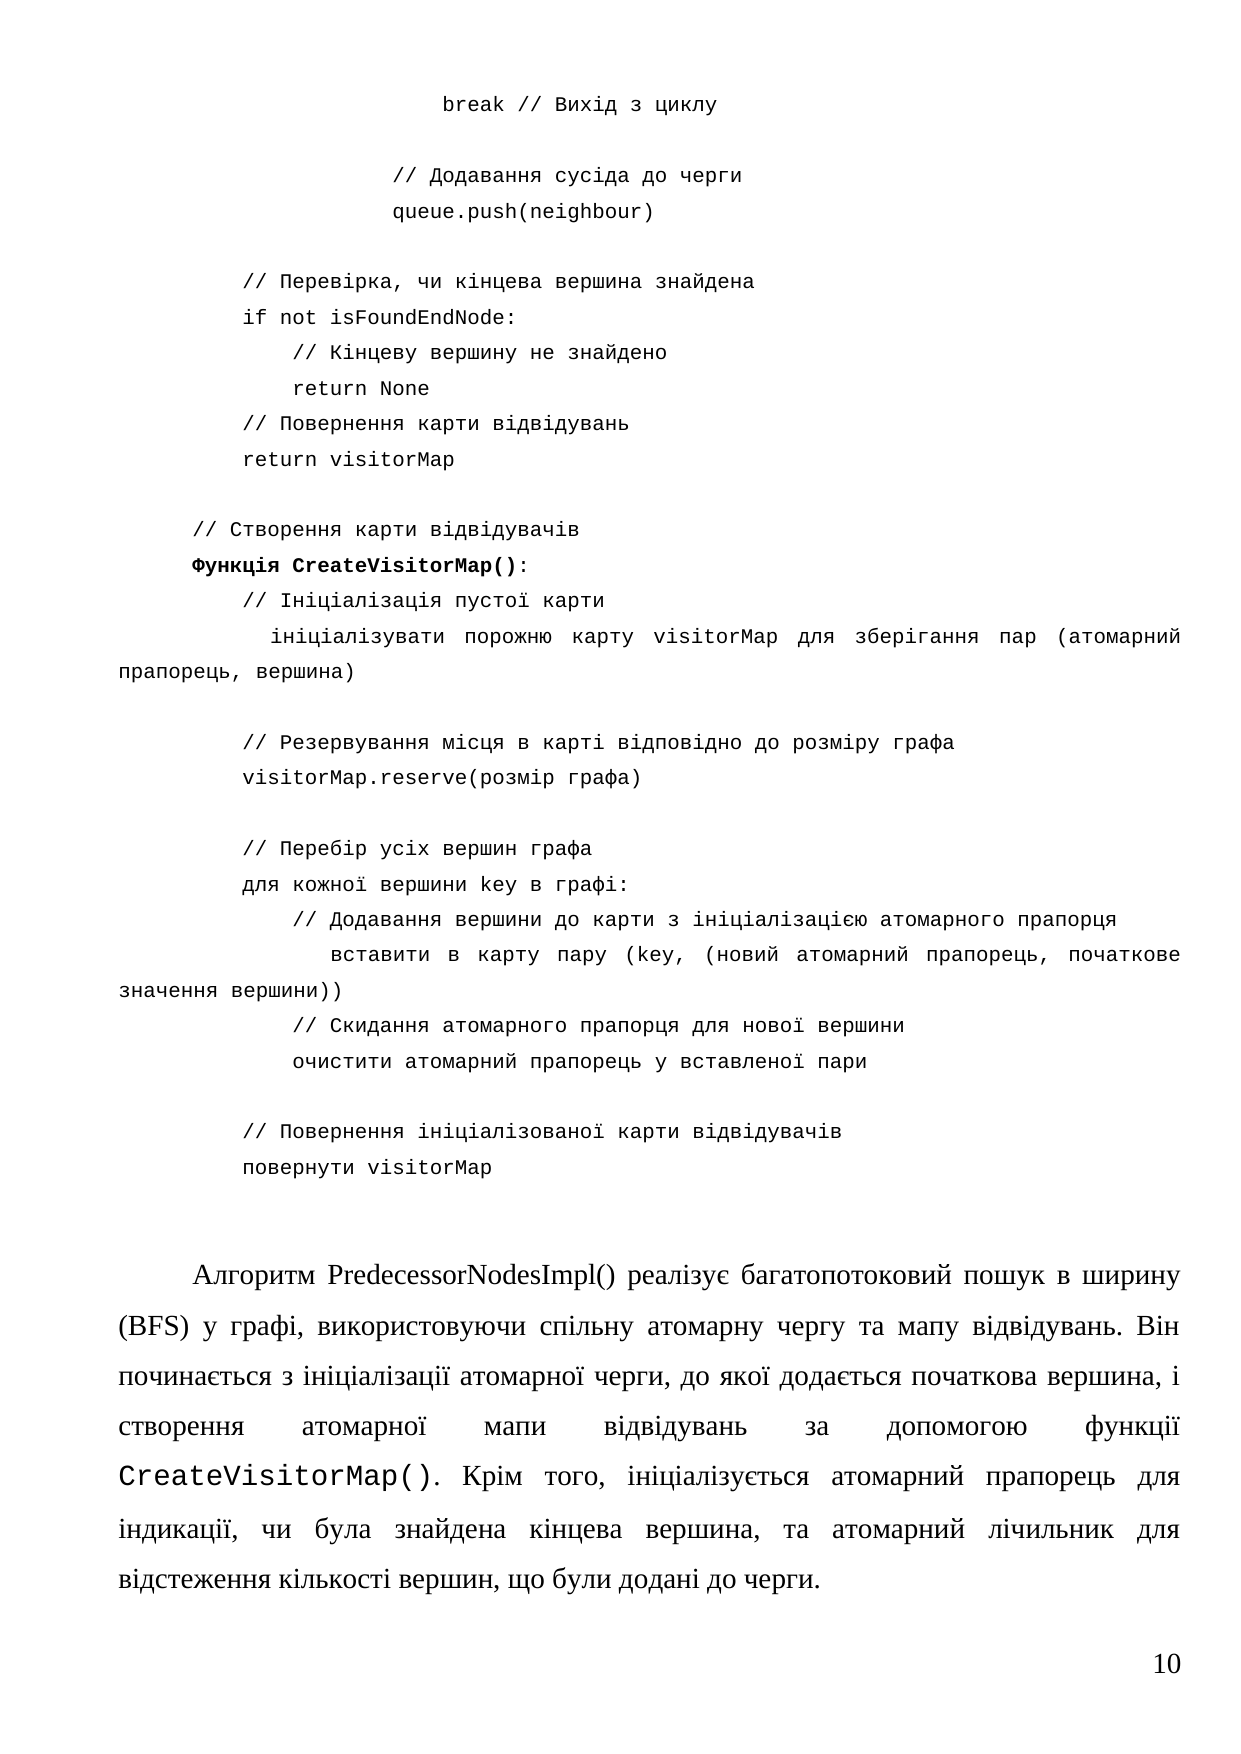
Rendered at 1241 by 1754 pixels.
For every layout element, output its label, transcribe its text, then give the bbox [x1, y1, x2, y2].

text // Перебір усіх вершин графа [118, 838, 1181, 862]
text // Скидання атомарного прапорця для нової вершини [118, 1015, 1181, 1039]
text Функція CreateVisitorMap(): [118, 555, 1181, 578]
text // Ініціалізація пустої карти [118, 590, 1181, 614]
text if not isFoundEndNode: [118, 307, 1181, 331]
text // Додавання сусіда до черги [118, 165, 1181, 189]
text queue.push(neighbour) [118, 201, 1181, 224]
text return None [118, 378, 1181, 401]
text return visitorMap [118, 449, 1181, 472]
text повернути visitorMap [118, 1157, 1181, 1181]
text visitorMap.reserve(розмір графа) [118, 767, 1181, 791]
text очистити атомарний прапорець у вставленої пари [118, 1051, 1181, 1074]
text // Кінцеву вершину не знайдено [118, 342, 1181, 366]
text вставити в карту пару (key, (новий атомарний прапорець, початкове значення вершини)) [118, 944, 1181, 1003]
text // Додавання вершини до карти з ініціалізацією атомарного прапорця [118, 909, 1181, 933]
text для кожної вершини key в графі: [118, 874, 1181, 897]
text // Перевірка, чи кінцева вершина знайдена [118, 272, 1181, 295]
text // Резервування місця в карті відповідно до розміру графа [118, 732, 1181, 756]
text // Повернення карти відвідувань [118, 413, 1181, 437]
text // Створення карти відвідувачів [118, 519, 1181, 543]
text Алгоритм PredecessorNodesImpl() реалізує багатопотоковий пошук в ширину (BFS) у графі, використовуючи спільну атомарну чергу та мапу відвідувань. Він починається з ініціалізації атомарної черги, до якої додається початкова вершина, і створення атомарної мапи відвідувань за допомогою функції CreateVisitorMap(). Крім того, ініціалізується атомарний прапорець для індикації, чи була знайдена кінцева вершина, та атомарний лічильник для відстеження кількості вершин, що були додані до черги. [118, 1257, 1181, 1595]
text break // Вихід з циклу [118, 94, 1181, 118]
text // Повернення ініціалізованої карти відвідувачів [118, 1122, 1181, 1145]
text ініціалізувати порожню карту visitorMap для зберігання пар (атомарний прапорець, вершина) [118, 626, 1181, 685]
